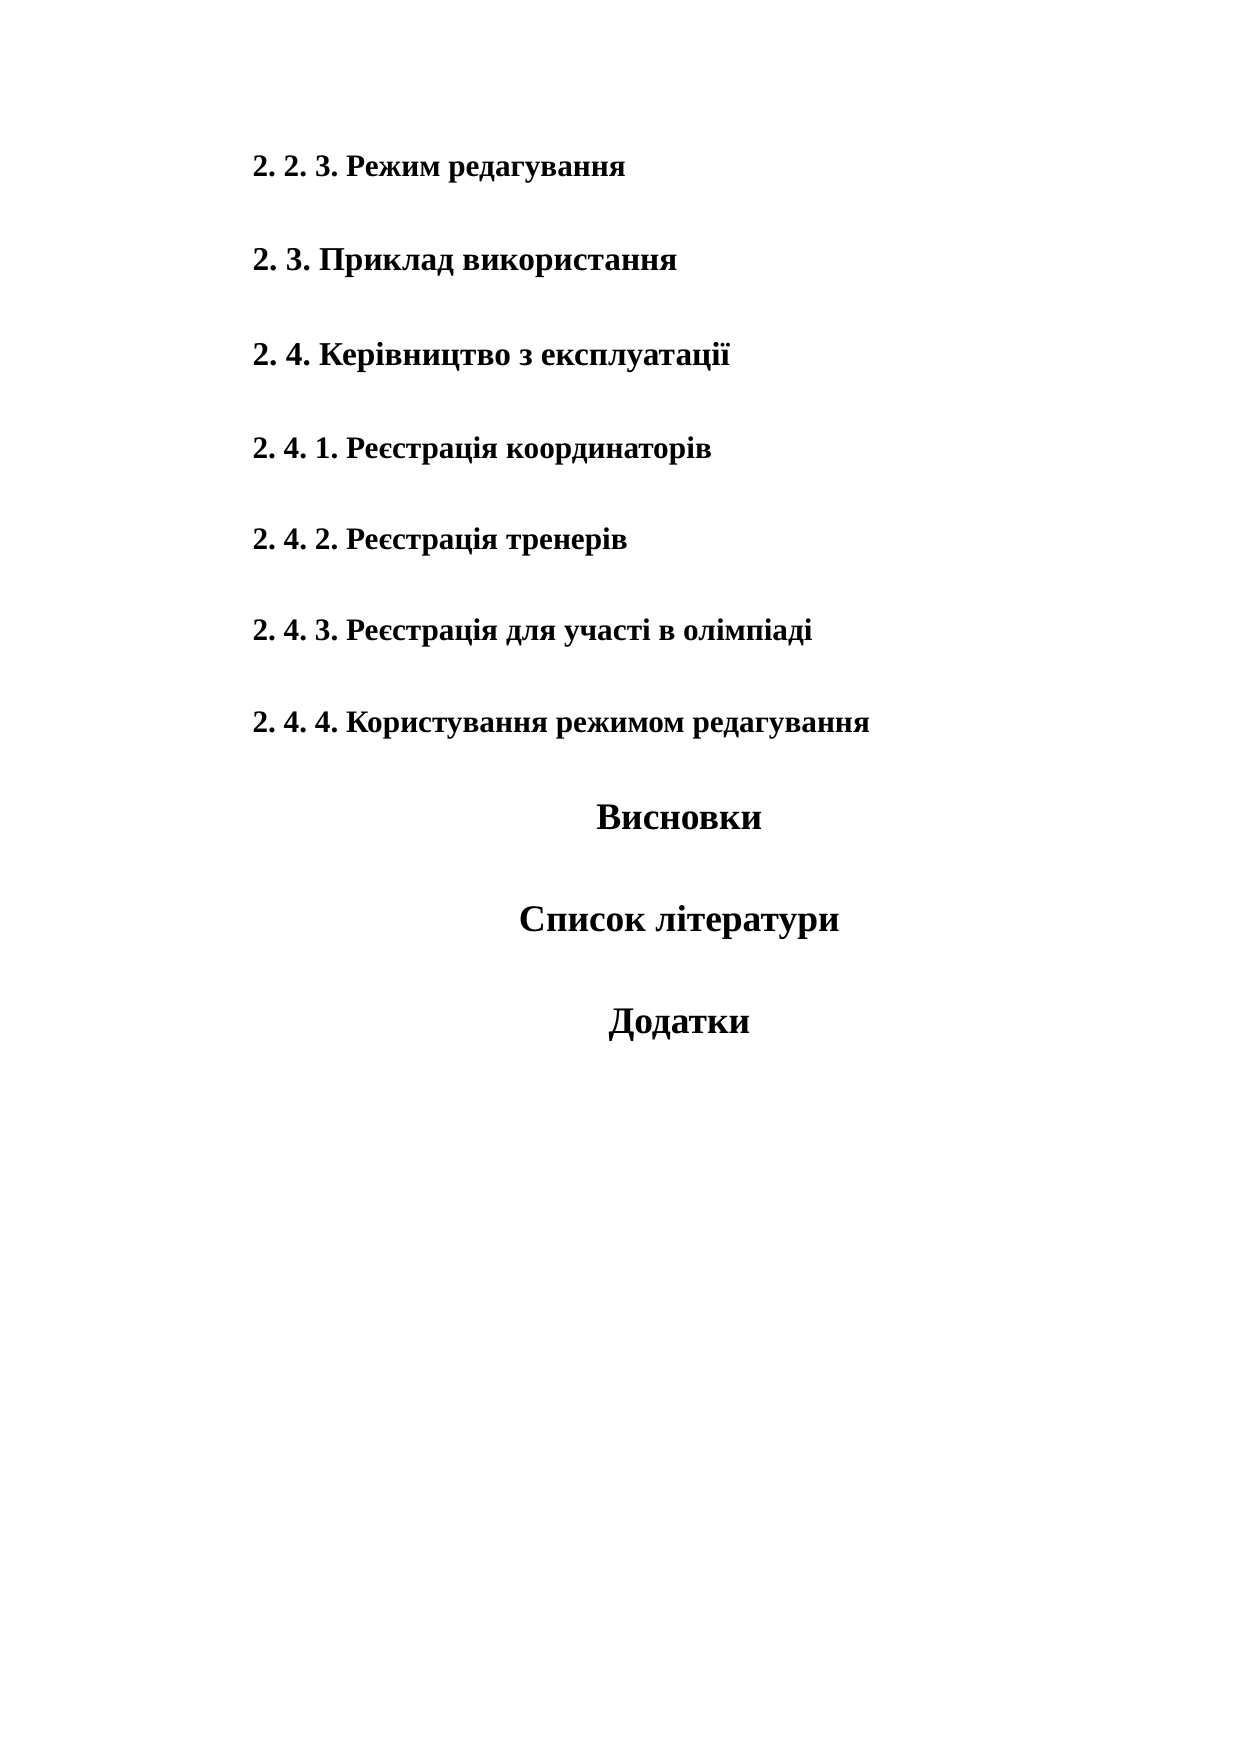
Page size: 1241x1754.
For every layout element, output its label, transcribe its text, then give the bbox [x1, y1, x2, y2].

subtitle 2. 4. 2. Реєстрація тренерів [177, 520, 1181, 556]
subtitle Висновки [177, 794, 1181, 837]
subtitle 2. 4. Керівництво з експлуатації [177, 334, 1181, 372]
subtitle Список літератури [177, 897, 1181, 940]
subtitle Додатки [177, 999, 1181, 1042]
subtitle 2. 2. 3. Режим редагування [177, 148, 1181, 183]
subtitle 2. 4. 3. Реєстрація для участі в олімпіаді [177, 612, 1181, 648]
subtitle 2. 4. 4. Користування режимом редагування [177, 703, 1181, 739]
subtitle 2. 3. Приклад використання [177, 239, 1181, 277]
subtitle 2. 4. 1. Реєстрація координаторів [177, 429, 1181, 465]
